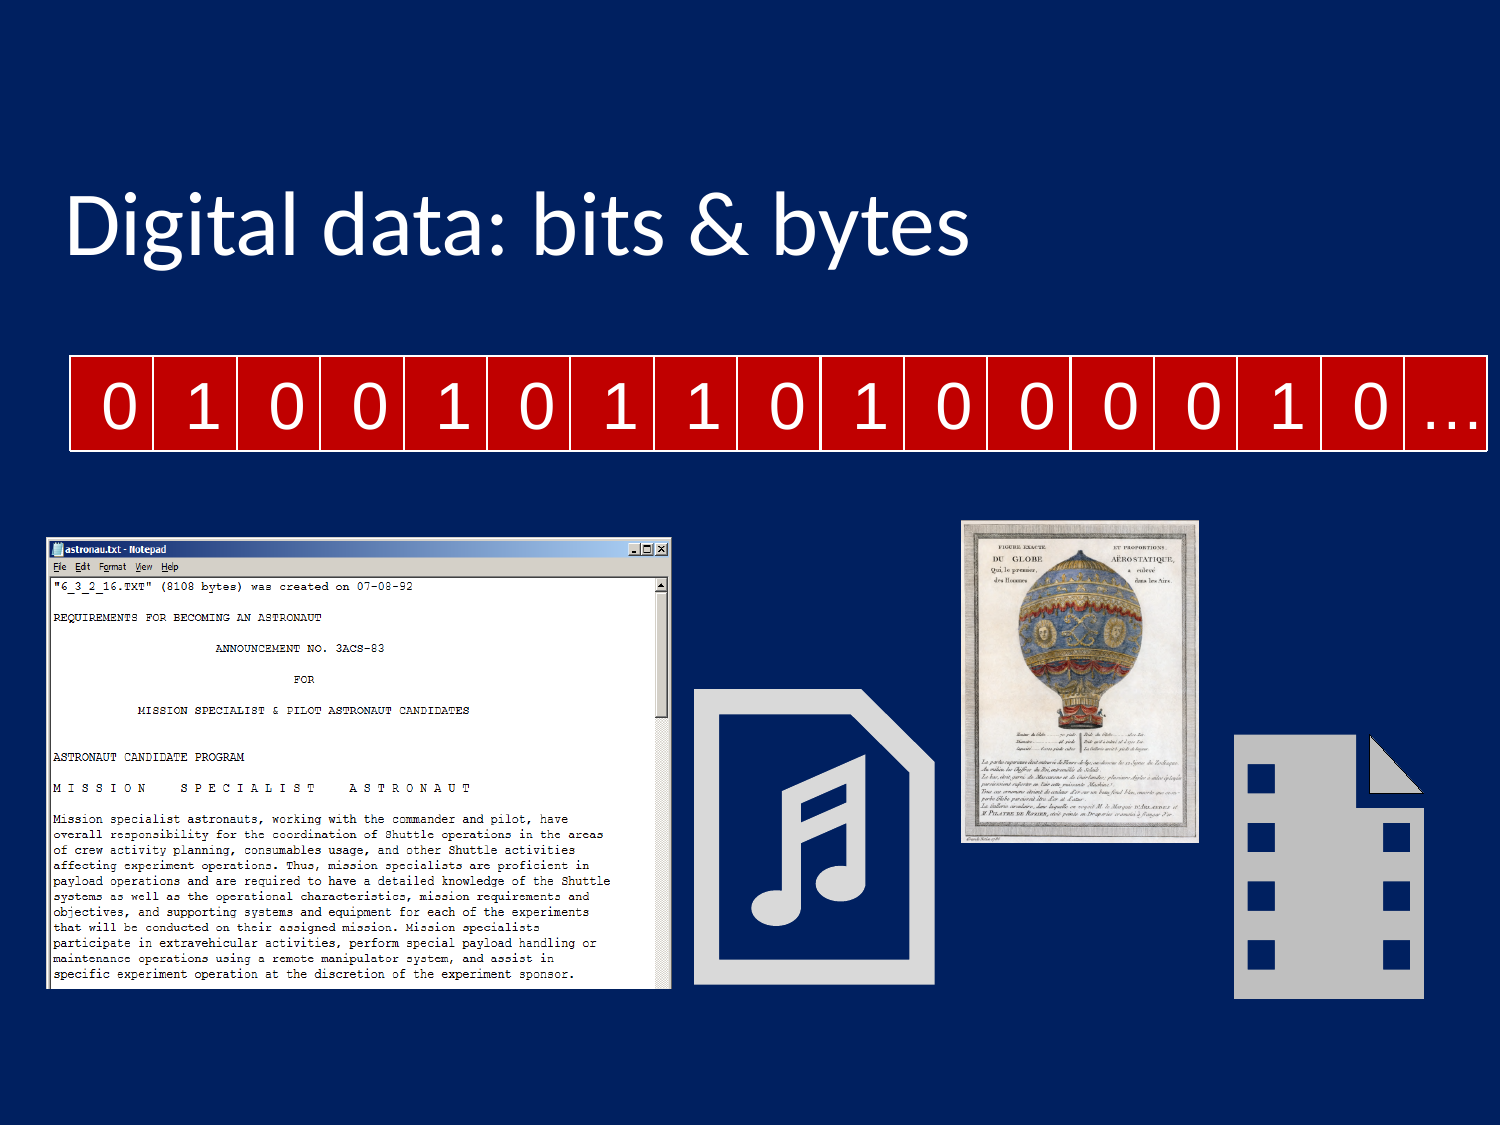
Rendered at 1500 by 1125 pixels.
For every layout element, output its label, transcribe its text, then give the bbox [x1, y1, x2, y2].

text_box 0 [1155, 357, 1236, 450]
text_box 1 [822, 357, 903, 450]
picture [961, 520, 1199, 843]
text_box 1 [405, 357, 486, 450]
text_box 0 [321, 357, 403, 450]
text_box 0 [738, 357, 819, 450]
picture [46, 537, 672, 989]
text_box 1 [655, 357, 736, 450]
text_box [1234, 734, 1424, 999]
text_box [694, 689, 935, 985]
text_box 0 [238, 357, 319, 450]
text_box 1 [571, 357, 653, 450]
text_box [1369, 734, 1424, 794]
text_box 1 [154, 357, 236, 450]
text_box 1 [1238, 357, 1320, 450]
text_box 0 [488, 357, 569, 450]
text_box 0 [71, 357, 152, 450]
text_box 0 [1072, 357, 1153, 450]
text_box 0 [1322, 357, 1403, 450]
text_box … [1405, 357, 1486, 450]
text_box 0 [905, 357, 986, 450]
text_box 0 [988, 357, 1069, 450]
text_box Digital data: bits & bytes [49, 155, 1313, 282]
